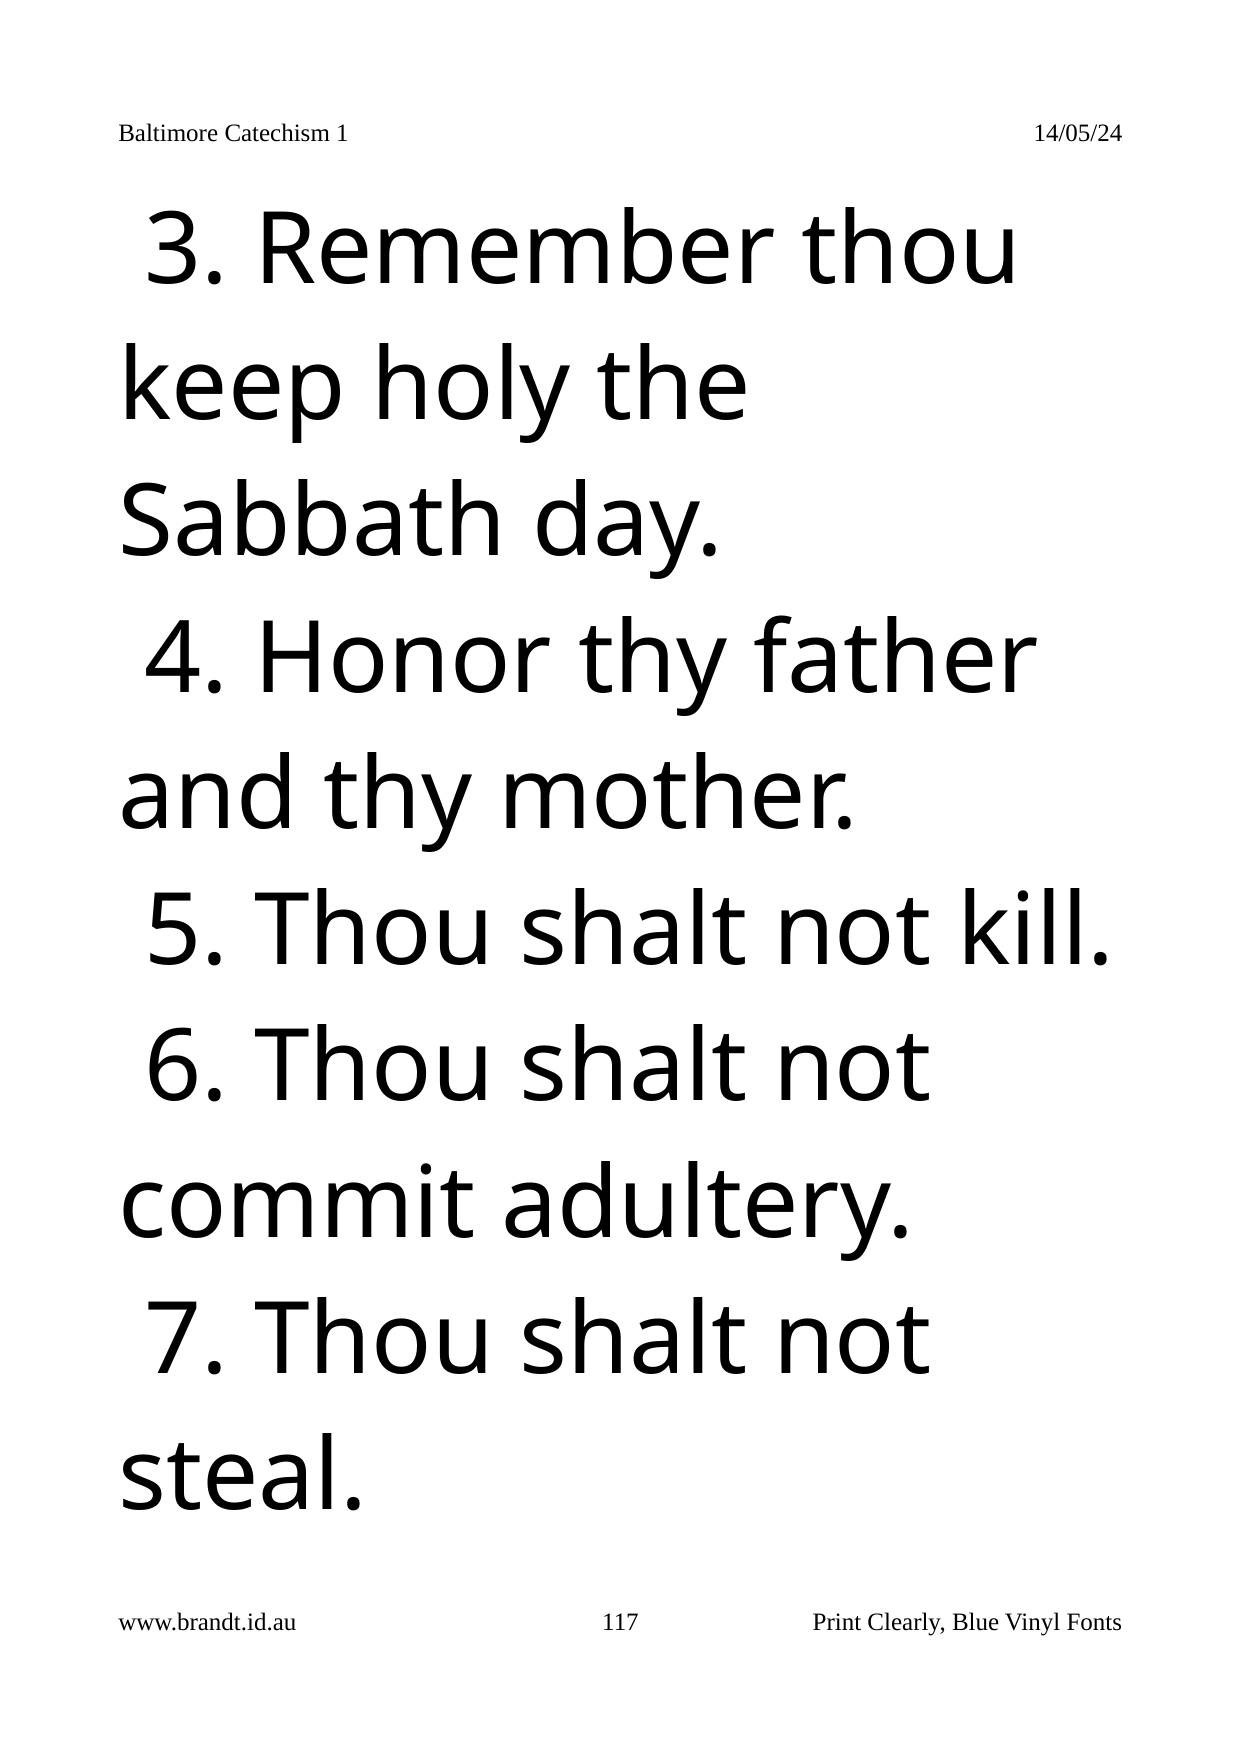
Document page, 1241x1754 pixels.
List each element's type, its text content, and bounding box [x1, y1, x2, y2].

text 5. Thou shalt not kill. [118, 858, 1122, 994]
text 3. Remember thou keep holy the Sabbath day. [118, 176, 1122, 585]
text 7. Thou shalt not steal. [118, 1266, 1122, 1539]
text 6. Thou shalt not commit adultery. [118, 994, 1122, 1266]
text 4. Honor thy father and thy mother. [118, 585, 1122, 858]
